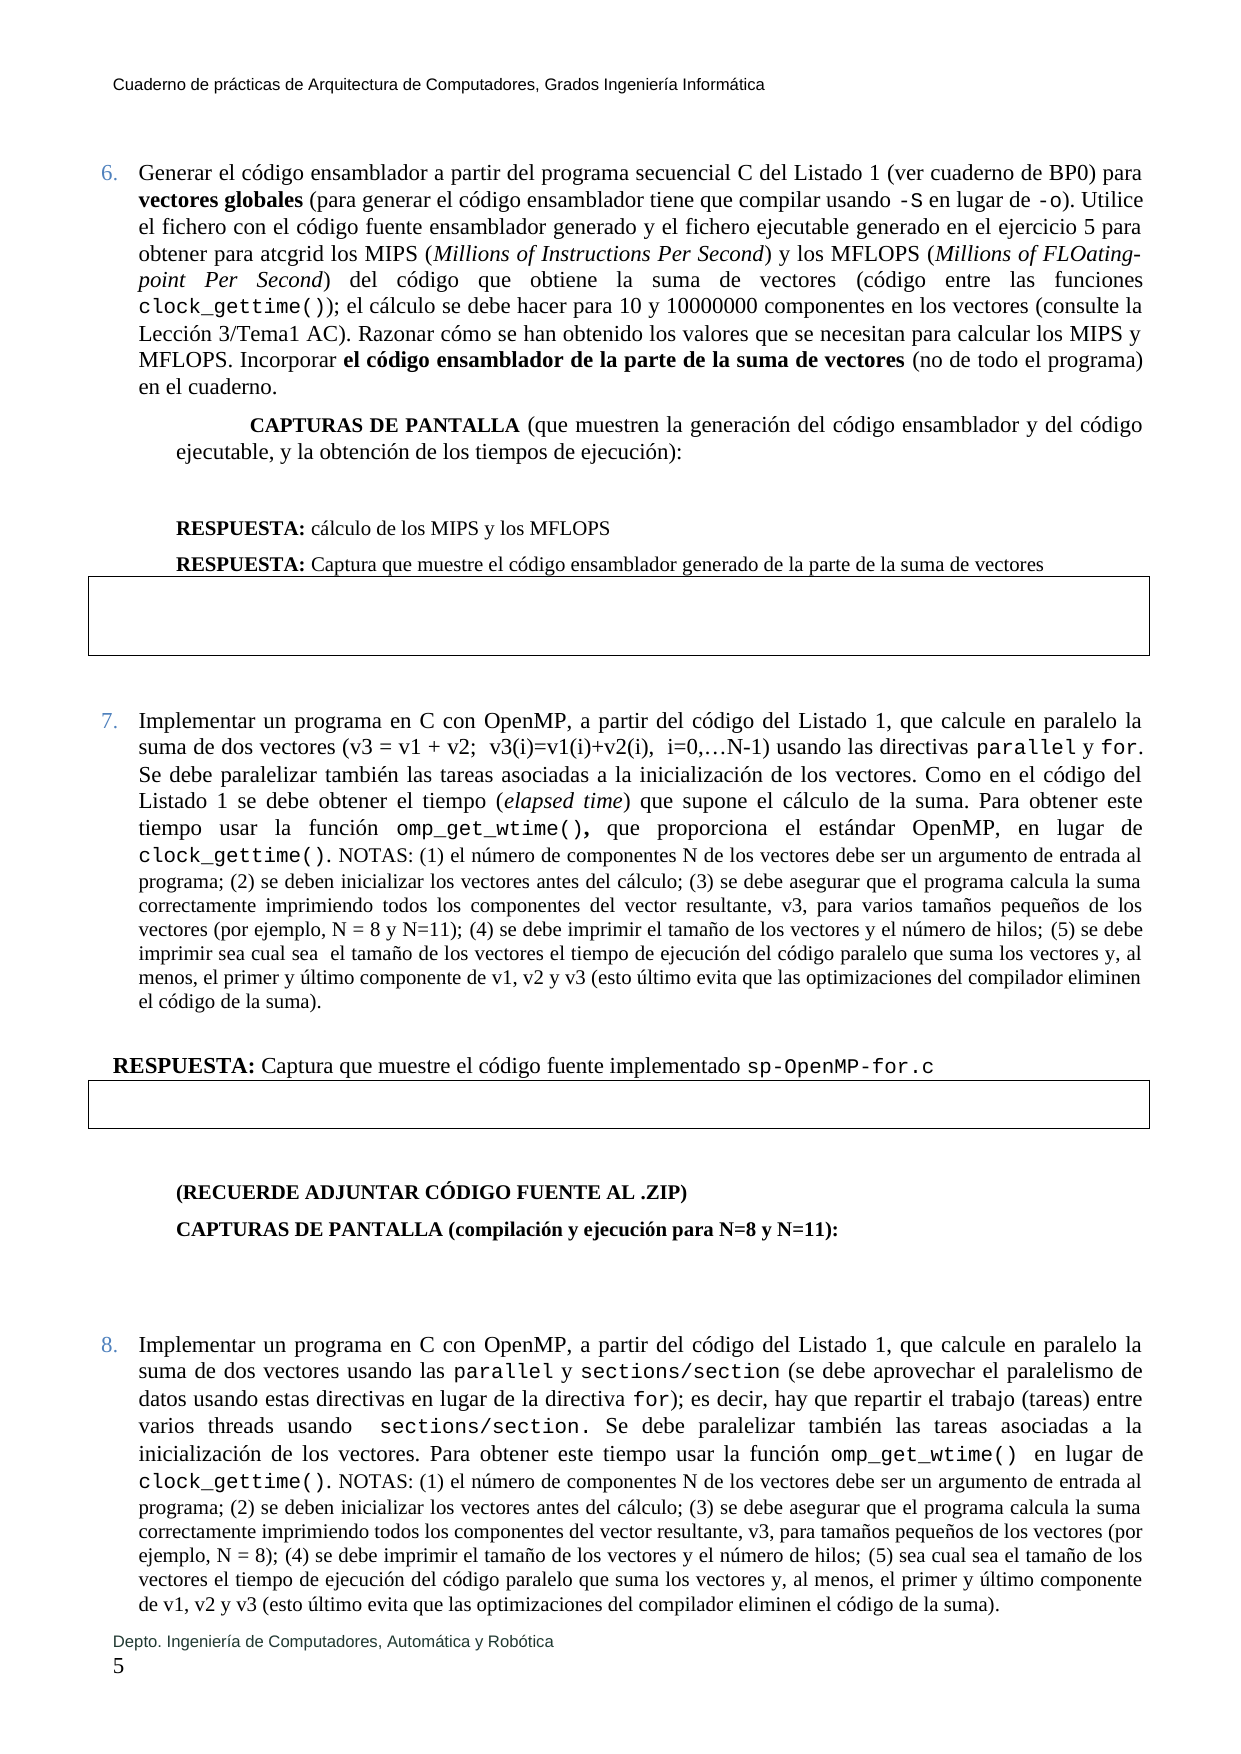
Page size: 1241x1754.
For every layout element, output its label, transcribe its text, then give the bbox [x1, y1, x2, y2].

text RESPUESTA: Captura que muestre el código ensamblador generado de la parte de la suma de vectores [176, 552, 1143, 576]
text CAPTURAS DE PANTALLA (compilación y ejecución para N=8 y N=11): [176, 1217, 1143, 1241]
table_header [89, 1081, 1149, 1128]
table_header [89, 577, 1149, 655]
list Generar el código ensamblador a partir del programa secuencial C del Listado 1 (ver cuaderno de BP0) para vectores globales (para generar el código ensamblador tiene que compilar usando -S en lugar de -o). Utilice el fichero con el código fuente ensamblador generado y el fichero ejecutable generado en el ejercicio 5 para obtener para atcgrid los MIPS (Millions of Instructions Per Second) y los MFLOPS (Millions of FLOating-point Per Second) del código que obtiene la suma de vectores (código entre las funciones clock_gettime()); el cálculo se debe hacer para 10 y 10000000 componentes en los vectores (consulte la Lección 3/Tema1 AC). Razonar cómo se han obtenido los valores que se necesitan para calcular los MIPS y MFLOPS. Incorporar el código ensamblador de la parte de la suma de vectores (no de todo el programa) en el cuaderno. [101, 159, 1143, 399]
list Implementar un programa en C con OpenMP, a partir del código del Listado 1, que calcule en paralelo la suma de dos vectores usando las parallel y sections/section (se debe aprovechar el paralelismo de datos usando estas directivas en lugar de la directiva for); es decir, hay que repartir el trabajo (tareas) entre varios threads usando sections/section. Se debe paralelizar también las tareas asociadas a la inicialización de los vectores. Para obtener este tiempo usar la función omp_get_wtime() en lugar de clock_gettime(). NOTAS: (1) el número de componentes N de los vectores debe ser un argumento de entrada al programa; (2) se deben inicializar los vectores antes del cálculo; (3) se debe asegurar que el programa calcula la suma correctamente imprimiendo todos los componentes del vector resultante, v3, para tamaños pequeños de los vectores (por ejemplo, N = 8); (4) se debe imprimir el tamaño de los vectores y el número de hilos; (5) sea cual sea el tamaño de los vectores el tiempo de ejecución del código paralelo que suma los vectores y, al menos, el primer y último componente de v1, v2 y v3 (esto último evita que las optimizaciones del compilador eliminen el código de la suma). [101, 1331, 1143, 1616]
list CAPTURAS DE PANTALLA (que muestren la generación del código ensamblador y del código ejecutable, y la obtención de los tiempos de ejecución): [176, 412, 1143, 464]
text (RECUERDE ADJUNTAR CÓDIGO FUENTE AL .ZIP) [176, 1180, 1143, 1204]
text RESPUESTA: Captura que muestre el código fuente implementado sp-OpenMP-for.c [113, 1052, 1143, 1080]
text RESPUESTA: cálculo de los MIPS y los MFLOPS [176, 516, 1143, 540]
list Implementar un programa en C con OpenMP, a partir del código del Listado 1, que calcule en paralelo la suma de dos vectores (v3 = v1 + v2; v3(i)=v1(i)+v2(i), i=0,…N-1) usando las directivas parallel y for. Se debe paralelizar también las tareas asociadas a la inicialización de los vectores. Como en el código del Listado 1 se debe obtener el tiempo (elapsed time) que supone el cálculo de la suma. Para obtener este tiempo usar la función omp_get_wtime(), que proporciona el estándar OpenMP, en lugar de clock_gettime(). NOTAS: (1) el número de componentes N de los vectores debe ser un argumento de entrada al programa; (2) se deben inicializar los vectores antes del cálculo; (3) se debe asegurar que el programa calcula la suma correctamente imprimiendo todos los componentes del vector resultante, v3, para varios tamaños pequeños de los vectores (por ejemplo, N = 8 y N=11); (4) se debe imprimir el tamaño de los vectores y el número de hilos; (5) se debe imprimir sea cual sea el tamaño de los vectores el tiempo de ejecución del código paralelo que suma los vectores y, al menos, el primer y último componente de v1, v2 y v3 (esto último evita que las optimizaciones del compilador eliminen el código de la suma). [101, 707, 1143, 1013]
